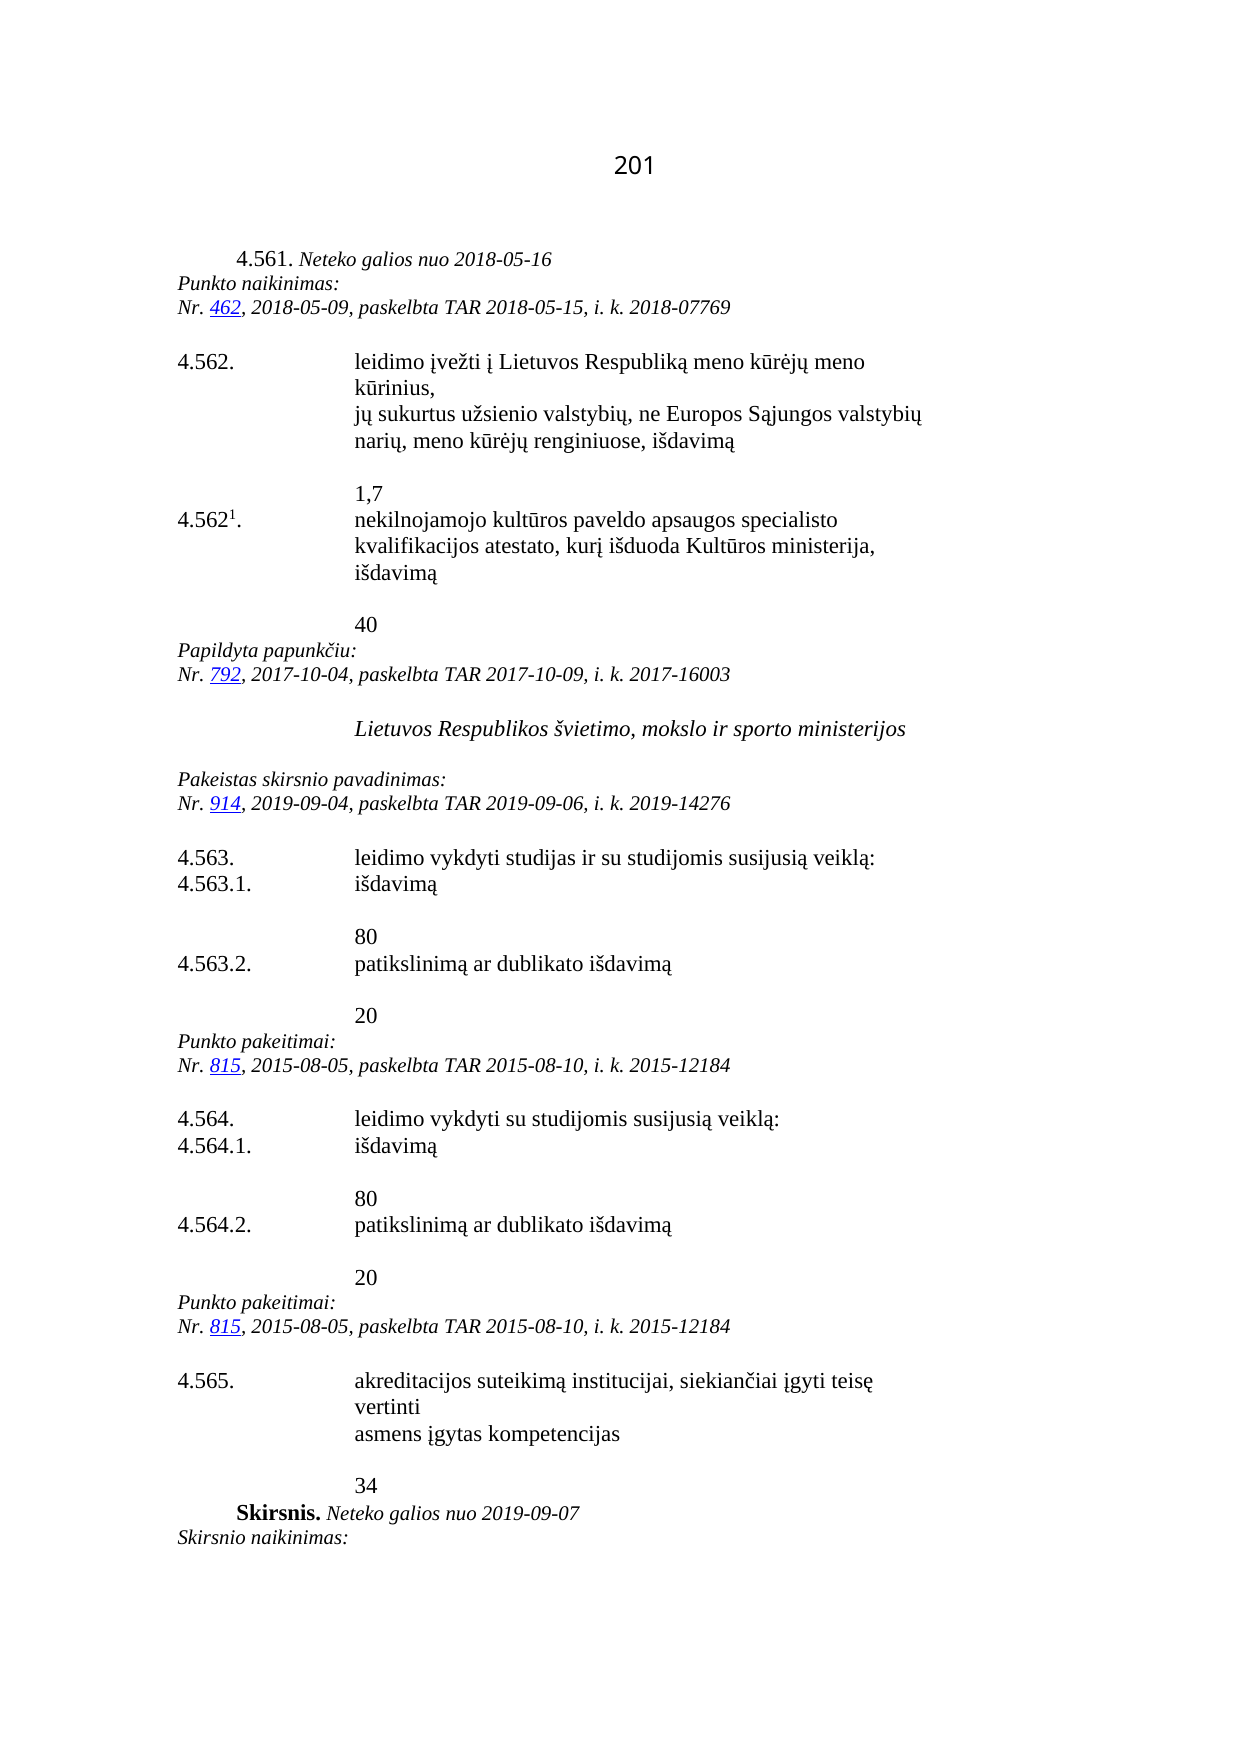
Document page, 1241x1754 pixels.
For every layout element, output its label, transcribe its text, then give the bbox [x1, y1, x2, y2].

text 4.565. akreditacijos suteikimą institucijai, siekiančiai įgyti teisę vertinti [177, 1367, 945, 1419]
text 4.564. leidimo vykdyti su studijomis susijusią veiklą: [177, 1106, 945, 1132]
text Skirsnis. Neteko galios nuo 2019-09-07 [177, 1499, 1093, 1525]
text Punkto naikinimas: [177, 271, 1093, 295]
text 4.563. leidimo vykdyti studijas ir su studijomis susijusią veiklą: [177, 844, 945, 871]
text Nr. 815, 2015-08-05, paskelbta TAR 2015-08-10, i. k. 2015-12184 [177, 1053, 1093, 1077]
text išdavimą 40 [354, 559, 945, 638]
text narių, meno kūrėjų renginiuose, išdavimą 1,7 [354, 427, 945, 506]
text 4.5621. nekilnojamojo kultūros paveldo apsaugos specialisto [177, 506, 945, 532]
text Lietuvos Respublikos švietimo, mokslo ir sporto ministerijos [354, 714, 945, 767]
text Nr. 462, 2018-05-09, paskelbta TAR 2018-05-15, i. k. 2018-07769 [177, 295, 1093, 319]
text 4.563.1. išdavimą 80 [177, 871, 945, 949]
text Punkto pakeitimai: [177, 1029, 1093, 1053]
text Punkto pakeitimai: [177, 1290, 1093, 1314]
text kvalifikacijos atestato, kurį išduoda Kultūros ministerija, [354, 532, 945, 559]
text Nr. 914, 2019-09-04, paskelbta TAR 2019-09-06, i. k. 2019-14276 [177, 791, 1093, 815]
text Papildyta papunkčiu: [177, 638, 1093, 662]
text Nr. 815, 2015-08-05, paskelbta TAR 2015-08-10, i. k. 2015-12184 [177, 1314, 1093, 1338]
text Pakeistas skirsnio pavadinimas: [177, 767, 1093, 791]
text Skirsnio naikinimas: [177, 1525, 1093, 1549]
text 4.561. Neteko galios nuo 2018-05-16 [177, 244, 1093, 271]
text 4.564.2. patikslinimą ar dublikato išdavimą 20 [177, 1211, 945, 1290]
text Nr. 792, 2017-10-04, paskelbta TAR 2017-10-09, i. k. 2017-16003 [177, 662, 1093, 686]
text asmens įgytas kompetencijas 34 [354, 1419, 945, 1499]
text 4.564.1. išdavimą 80 [177, 1132, 945, 1211]
text 4.563.2. patikslinimą ar dublikato išdavimą 20 [177, 949, 945, 1029]
text jų sukurtus užsienio valstybių, ne Europos Sąjungos valstybių [354, 401, 945, 427]
text 4.562. leidimo įvežti į Lietuvos Respubliką meno kūrėjų meno kūrinius, [177, 348, 945, 401]
